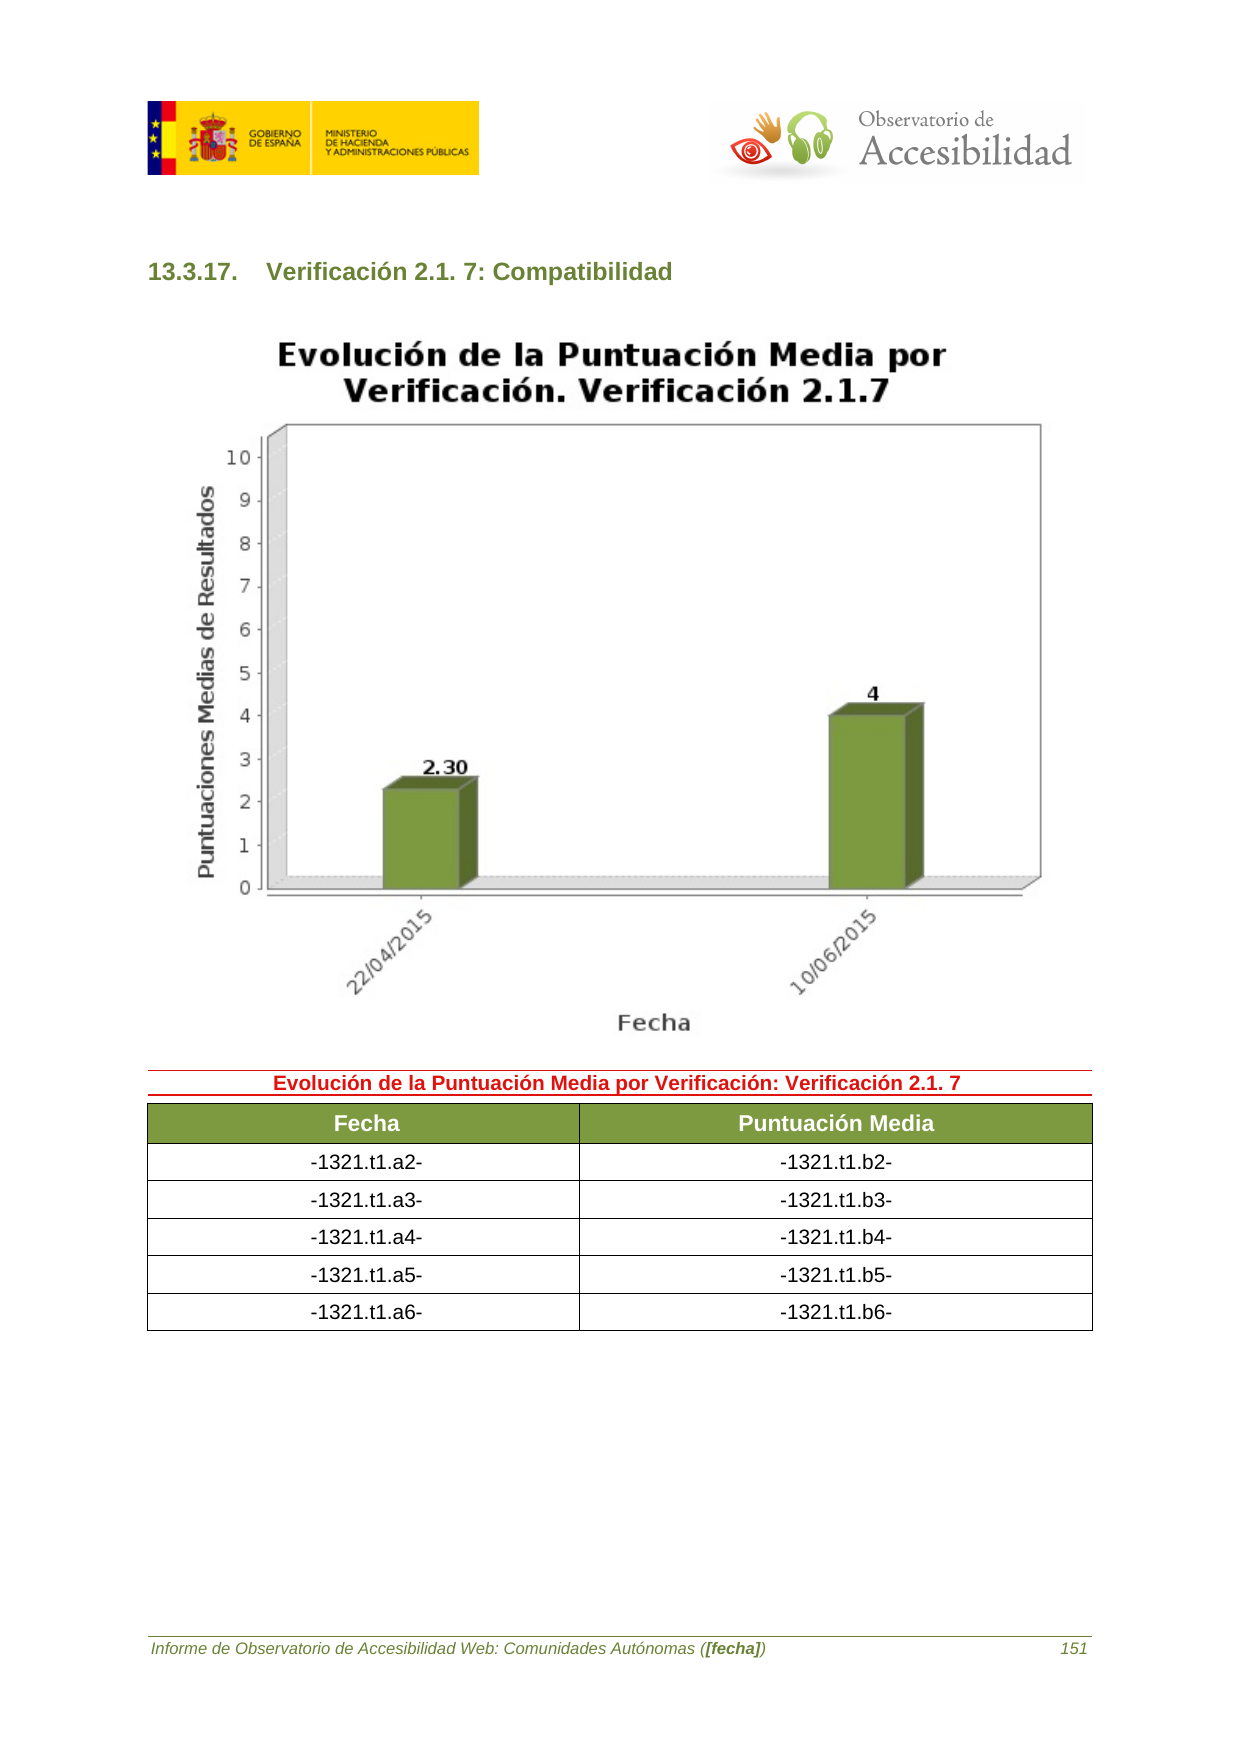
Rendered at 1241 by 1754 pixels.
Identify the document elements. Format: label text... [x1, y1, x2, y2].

picture [710, 102, 1086, 185]
table_cell -1321.t1.b2- [580, 1144, 1092, 1180]
text Evolución de la Puntuación Media por Verificación: Verificación 2.1. 7 [148, 1071, 1092, 1094]
table_cell -1321.t1.a6- [148, 1294, 579, 1330]
subtitle Verificación 2.1. 7: Compatibilidad [148, 257, 1092, 286]
table_cell -1321.t1.b3- [580, 1181, 1092, 1218]
table_cell -1321.t1.b5- [580, 1256, 1092, 1293]
table_cell -1321.t1.a5- [148, 1256, 579, 1293]
table_header Fecha [148, 1104, 579, 1143]
table_cell -1321.t1.b6- [580, 1294, 1092, 1330]
table_header Puntuación Media [580, 1104, 1092, 1143]
picture [147, 101, 479, 175]
picture [175, 335, 1059, 1045]
table_cell -1321.t1.b4- [580, 1219, 1092, 1255]
table_cell -1321.t1.a3- [148, 1181, 579, 1218]
table_cell -1321.t1.a4- [148, 1219, 579, 1255]
table_cell -1321.t1.a2- [148, 1144, 579, 1180]
